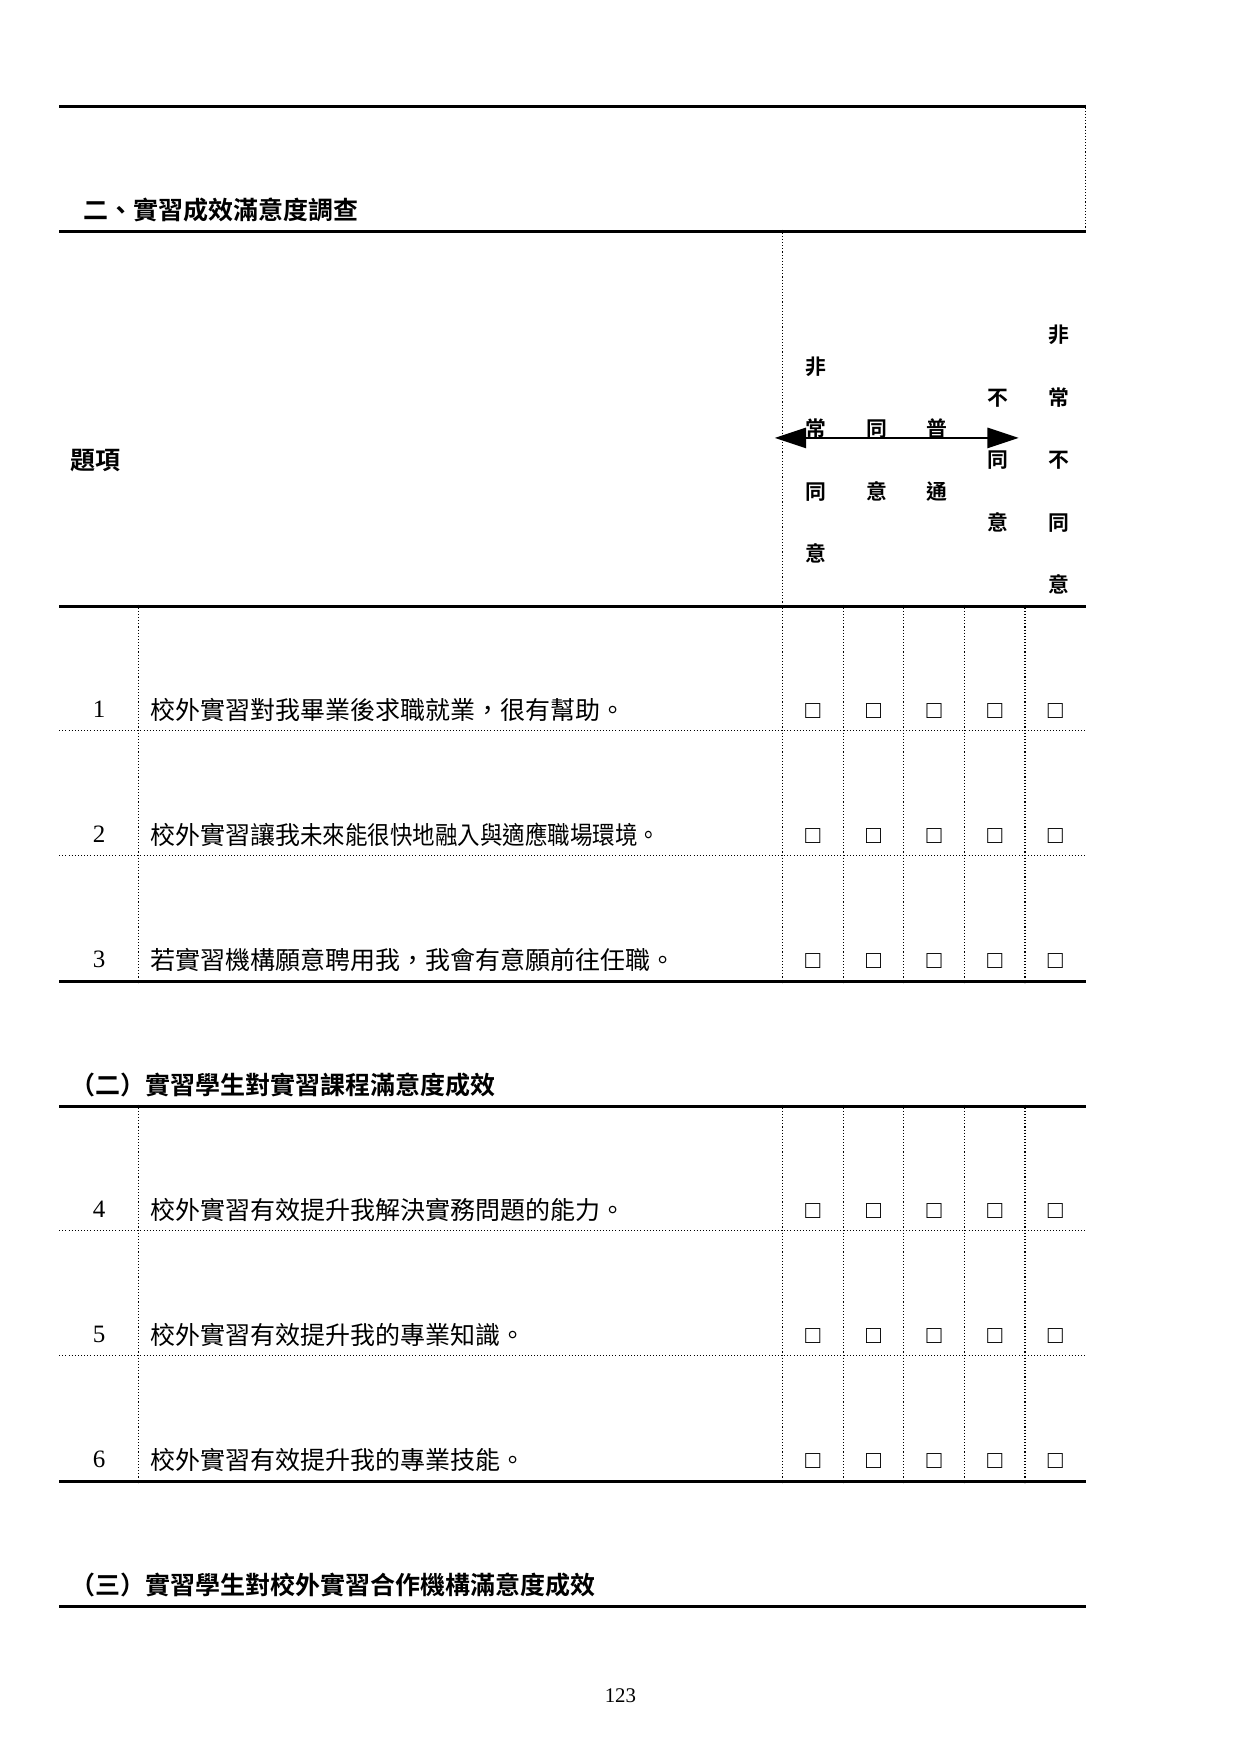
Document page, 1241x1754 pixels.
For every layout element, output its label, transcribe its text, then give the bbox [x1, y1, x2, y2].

table_cell □ [843, 855, 904, 979]
table_cell □ [783, 1355, 843, 1479]
table_cell □ [904, 1355, 964, 1479]
table_cell □ [843, 1230, 904, 1354]
table_cell □ [904, 855, 964, 979]
table_cell □ [1025, 730, 1086, 854]
table_cell 同意 [843, 439, 904, 604]
table_cell □ [964, 855, 1025, 979]
table_cell 若實習機構願意聘用我，我會有意願前往任職。 [139, 855, 782, 979]
table_cell □ [964, 730, 1025, 854]
table_cell □ [783, 1108, 843, 1229]
table_cell □ [904, 608, 964, 729]
table_cell 4 [59, 1108, 139, 1229]
table_cell 3 [59, 855, 139, 979]
table_cell 5 [59, 1230, 139, 1354]
table_cell 校外實習有效提升我的專業知識。 [139, 1230, 782, 1354]
table_cell 校外實習有效提升我的專業技能。 [139, 1355, 782, 1479]
table_cell 校外實習對我畢業後求職就業，很有幫助。 [139, 608, 782, 729]
table_cell 6 [59, 1355, 139, 1479]
table_cell （三）實習學生對校外實習合作機構滿意度成效 [59, 1483, 1086, 1604]
table_cell □ [843, 1108, 904, 1229]
table_cell □ [964, 608, 1025, 729]
table_cell □ [783, 730, 843, 854]
table_cell □ [843, 730, 904, 854]
table_cell □ [964, 1230, 1025, 1354]
table_cell □ [783, 855, 843, 979]
table_cell 普通 [904, 233, 964, 437]
table_cell （二）實習學生對實習課程滿意度成效 [59, 983, 1086, 1104]
table_cell 題項 [59, 233, 782, 604]
table_cell 同意 [843, 233, 904, 437]
table_cell 1 [59, 608, 139, 729]
table_cell □ [964, 1108, 1025, 1229]
table_cell □ [1025, 1230, 1086, 1354]
table_cell □ [1025, 1108, 1086, 1229]
table_cell □ [783, 608, 843, 729]
table_cell 非常同意 [783, 439, 843, 604]
table_cell □ [904, 1108, 964, 1229]
table_header 二、實習成效滿意度調查 [59, 108, 1086, 229]
table_cell □ [843, 608, 904, 729]
table_cell □ [1025, 855, 1086, 979]
table_cell 校外實習讓我未來能很快地融入與適應職場環境。 [139, 730, 782, 854]
table_cell □ [783, 1230, 843, 1354]
table_cell 2 [59, 730, 139, 854]
table_cell 校外實習有效提升我解決實務問題的能力。 [139, 1108, 782, 1229]
table_cell 同意 [870, 422, 883, 437]
table_cell □ [964, 1355, 1025, 1479]
table_cell 非常同意 [783, 233, 843, 437]
table_cell 普通 [904, 439, 964, 604]
table_cell □ [904, 1230, 964, 1354]
table_cell □ [1025, 608, 1086, 729]
table_cell 不同意 [964, 233, 1025, 604]
table_cell □ [904, 730, 964, 854]
table_cell 非常不同意 [1025, 233, 1086, 604]
table_cell □ [843, 1355, 904, 1479]
table_cell □ [1025, 1355, 1086, 1479]
